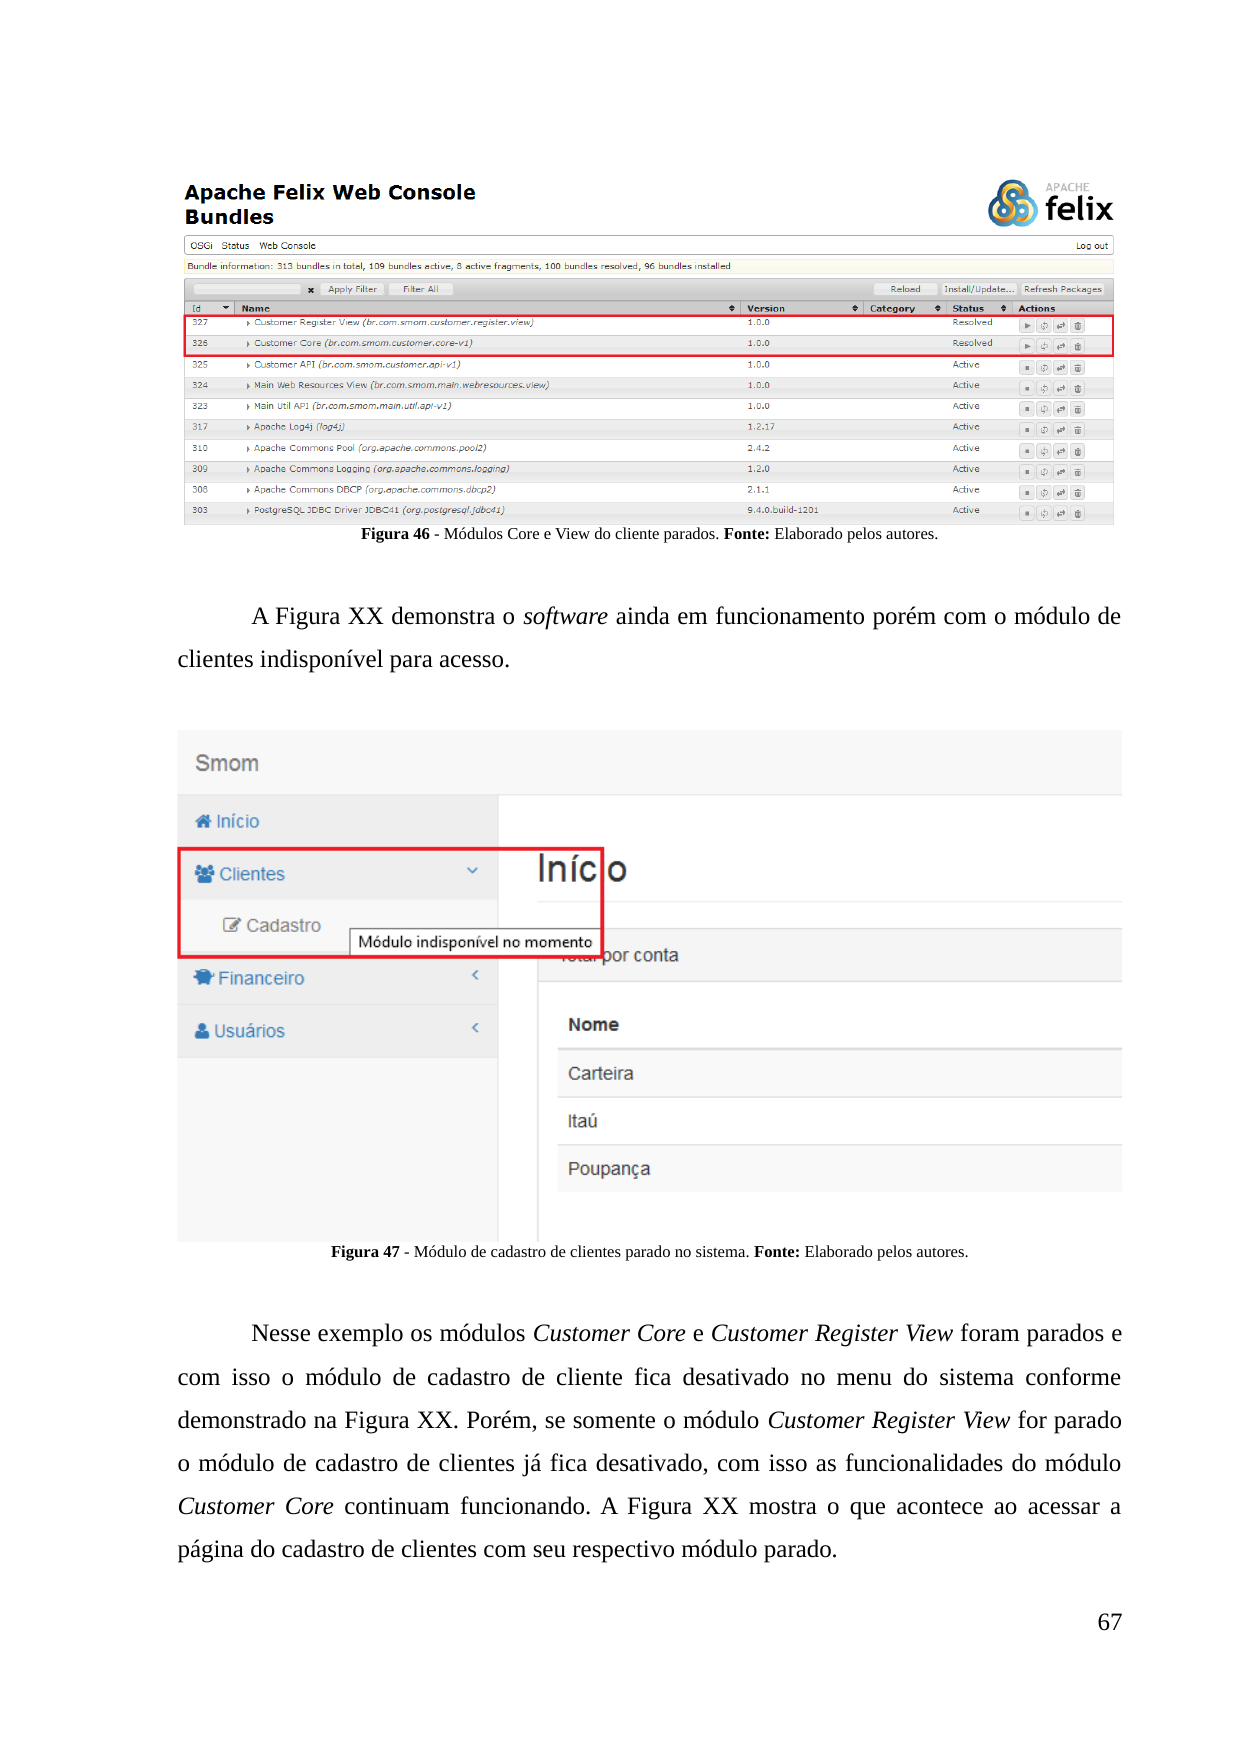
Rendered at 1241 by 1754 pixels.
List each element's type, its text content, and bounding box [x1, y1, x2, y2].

picture [177, 177, 1123, 525]
picture [177, 730, 1123, 1242]
text Figura 46 - Módulos Core e View do cliente parados. Fonte: Elaborado pelos autores. [177, 525, 1122, 543]
text Nesse exemplo os módulos Customer Core e Customer Register View foram parados e com isso o módulo de cadastro de cliente fica desativado no menu do sistema conforme demonstrado na Figura XX. Porém, se somente o módulo Customer Register View for parado o módulo de cadastro de clientes já fica desativado, com isso as funcionalidades do módulo Customer Core continuam funcionando. A Figura XX mostra o que acontece ao acessar a página do cadastro de clientes com seu respectivo módulo parado. [177, 1318, 1122, 1563]
text Figura 47 - Módulo de cadastro de clientes parado no sistema. Fonte: Elaborado pelos autores. [177, 1242, 1122, 1261]
text A Figura XX demonstra o software ainda em funcionamento porém com o módulo de clientes indisponível para acesso. [177, 601, 1122, 673]
